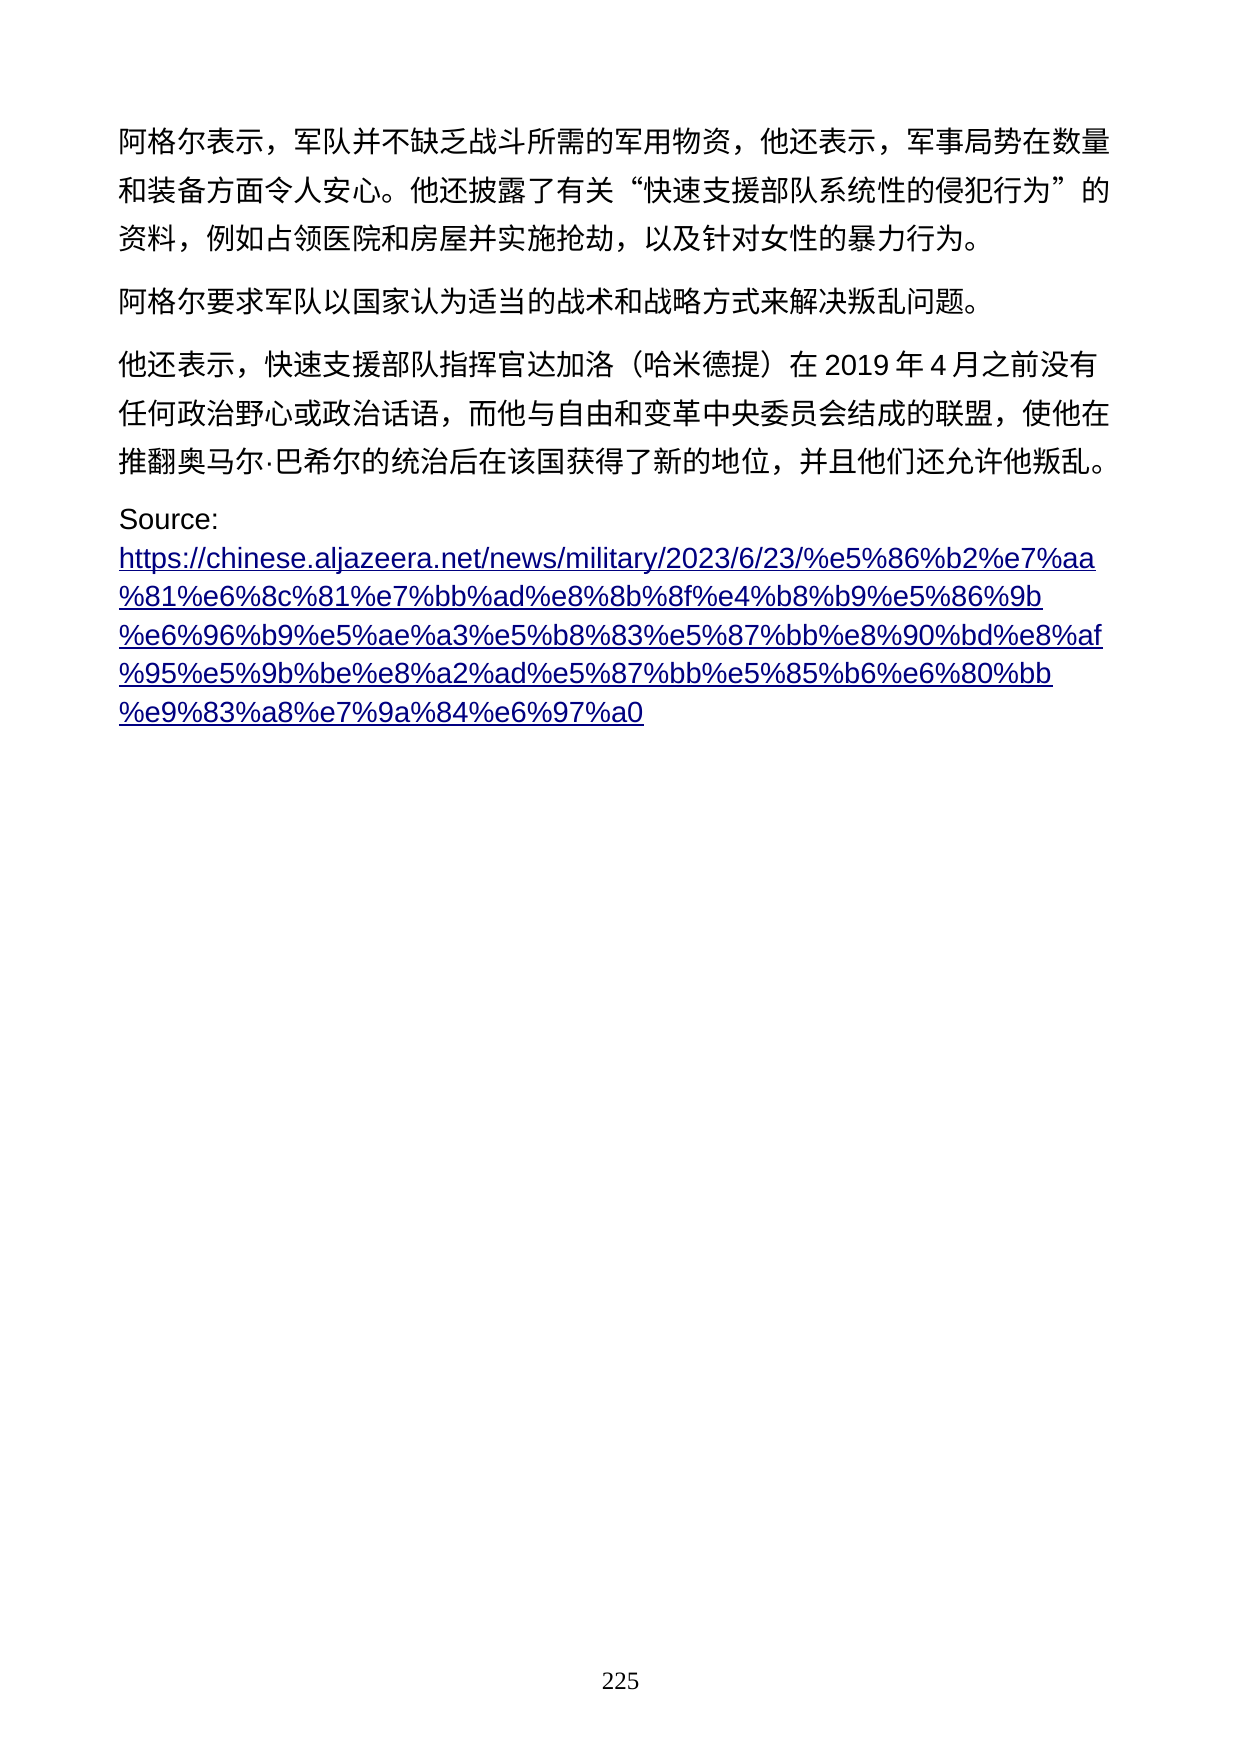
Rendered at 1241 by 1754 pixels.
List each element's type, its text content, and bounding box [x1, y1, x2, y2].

text 阿格尔表示，军队并不缺乏战斗所需的军用物资，他还表示，军事局势在数量和装备方面令人安心。他还披露了有关“快速支援部队系统性的侵犯行为”的资料，例如占领医院和房屋并实施抢劫，以及针对女性的暴力行为。 [118, 118, 1122, 258]
text Source: https://chinese.aljazeera.net/news/military/2023/6/23/%e5%86%b2%e7%aa%81%e6%8c%81%e7%bb%ad%e8%8b%8f%e4%b8%b9%e5%86%9b%e6%96%b9%e5%ae%a3%e5%b8%83%e5%87%bb%e8%90%bd%e8%af%95%e5%9b%be%e8%a2%ad%e5%87%bb%e5%85%b6%e6%80%bb%e9%83%a8%e7%9a%84%e6%97%a0 [118, 502, 1122, 728]
text 阿格尔要求军队以国家认为适当的战术和战略方式来解决叛乱问题。 [118, 279, 1122, 321]
text 他还表示，快速支援部队指挥官达加洛（哈米德提）在2019年4月之前没有任何政治野心或政治话语，而他与自由和变革中央委员会结成的联盟，使他在推翻奥马尔·巴希尔的统治后在该国获得了新的地位，并且他们还允许他叛乱。 [118, 342, 1122, 481]
